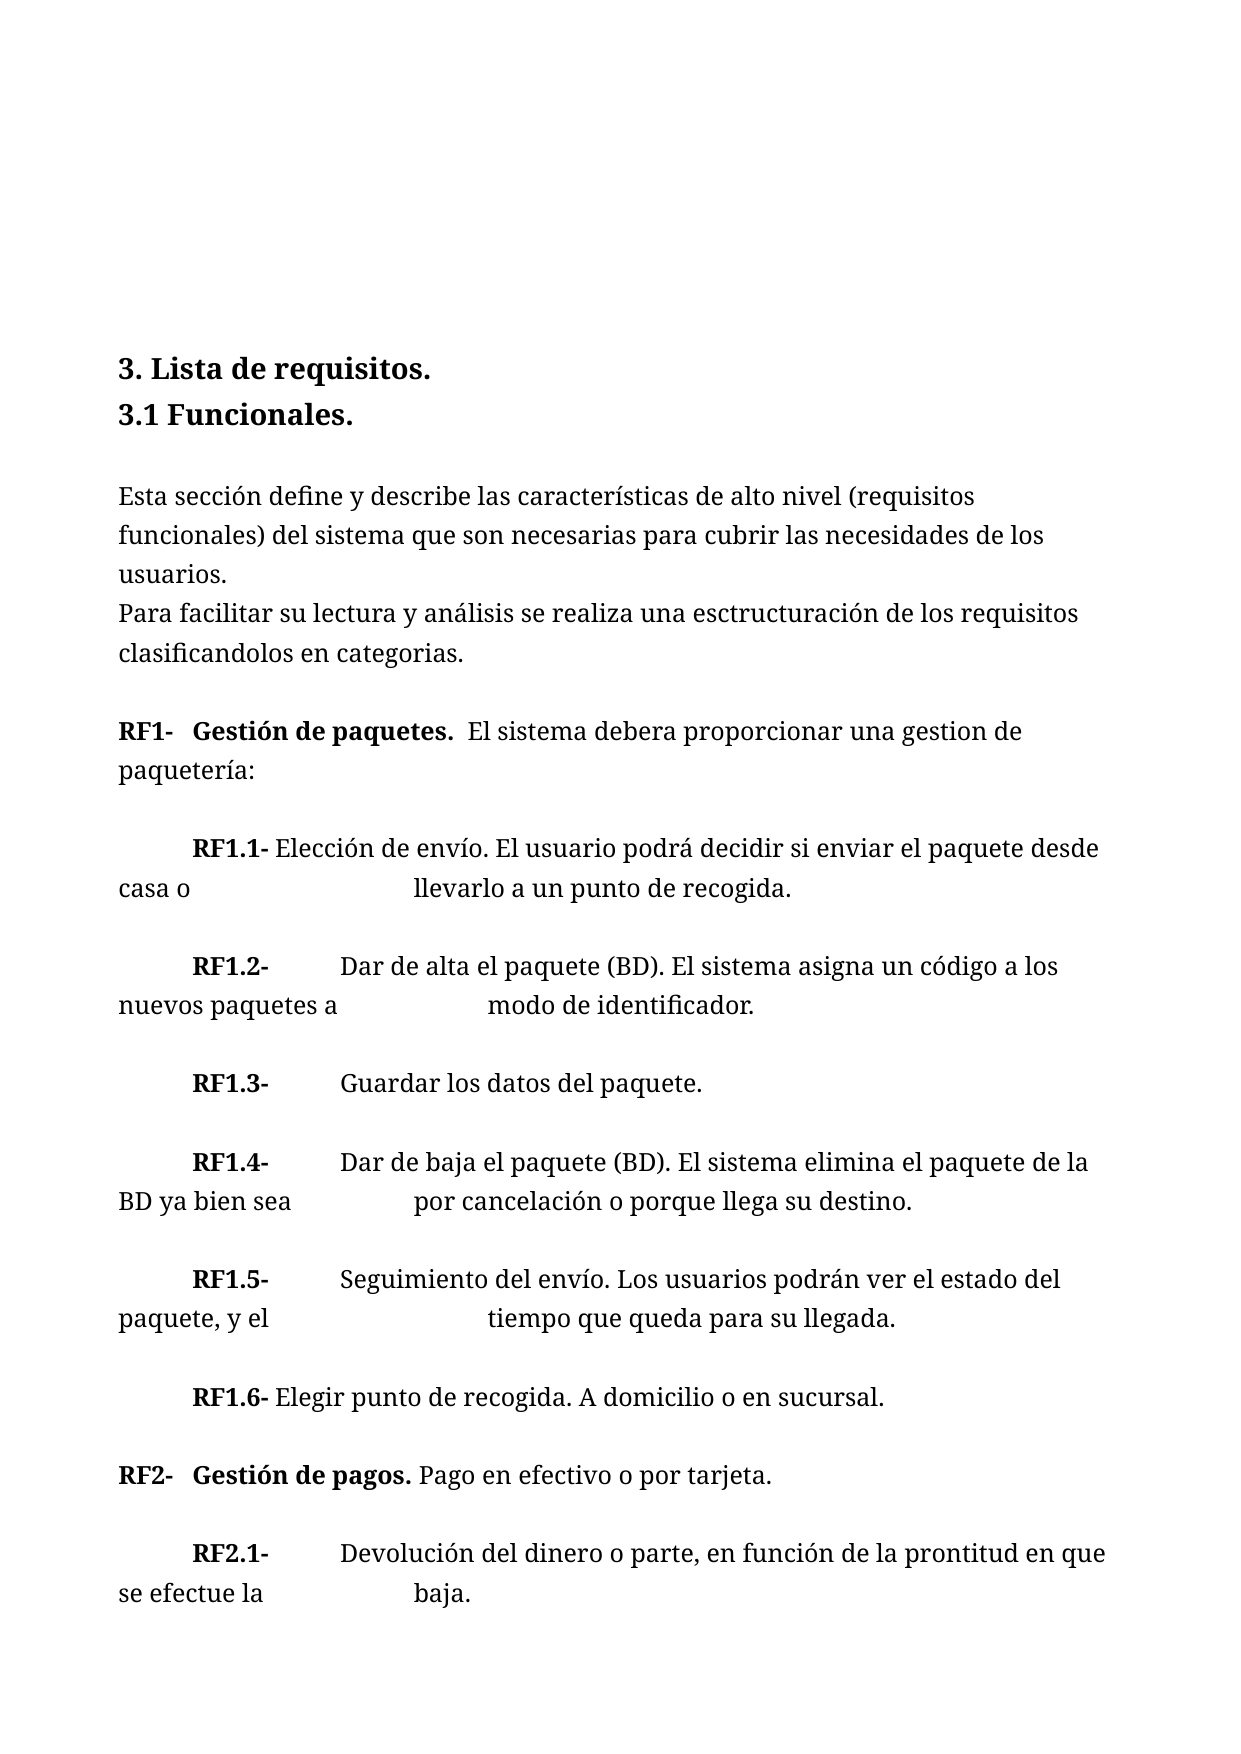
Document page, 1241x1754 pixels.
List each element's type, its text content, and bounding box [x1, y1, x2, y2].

text RF1.2- Dar de alta el paquete (BD). El sistema asigna un código a los nuevos paquetes a modo de identificador. [118, 948, 1122, 1022]
text RF1.6- Elegir punto de recogida. A domicilio o en sucursal. [118, 1379, 1122, 1413]
text RF1.1- Elección de envío. El usuario podrá decidir si enviar el paquete desde casa o llevarlo a un punto de recogida. [118, 831, 1122, 904]
list 3.1 Funcionales. [118, 394, 1122, 433]
text RF2.1- Devolución del dinero o parte, en función de la prontitud en que se efectue la baja. [118, 1536, 1122, 1609]
text Para facilitar su lectura y análisis se realiza una esctructuración de los requisitos clasificandolos en categorias. [118, 596, 1122, 669]
text RF2- Gestión de pagos. Pago en efectivo o por tarjeta. [118, 1458, 1122, 1492]
text RF1.5- Seguimiento del envío. Los usuarios podrán ver el estado del paquete, y el tiempo que queda para su llegada. [118, 1262, 1122, 1335]
list 3. Lista de requisitos. [118, 348, 1122, 388]
text RF1.4- Dar de baja el paquete (BD). El sistema elimina el paquete de la BD ya bien sea por cancelación o porque llega su destino. [118, 1144, 1122, 1218]
text Esta sección define y describe las características de alto nivel (requisitos funcionales) del sistema que son necesarias para cubrir las necesidades de los usuarios. [118, 478, 1122, 591]
text RF1- Gestión de paquetes. El sistema debera proporcionar una gestion de paquetería: [118, 713, 1122, 787]
text RF1.3- Guardar los datos del paquete. [118, 1066, 1122, 1100]
